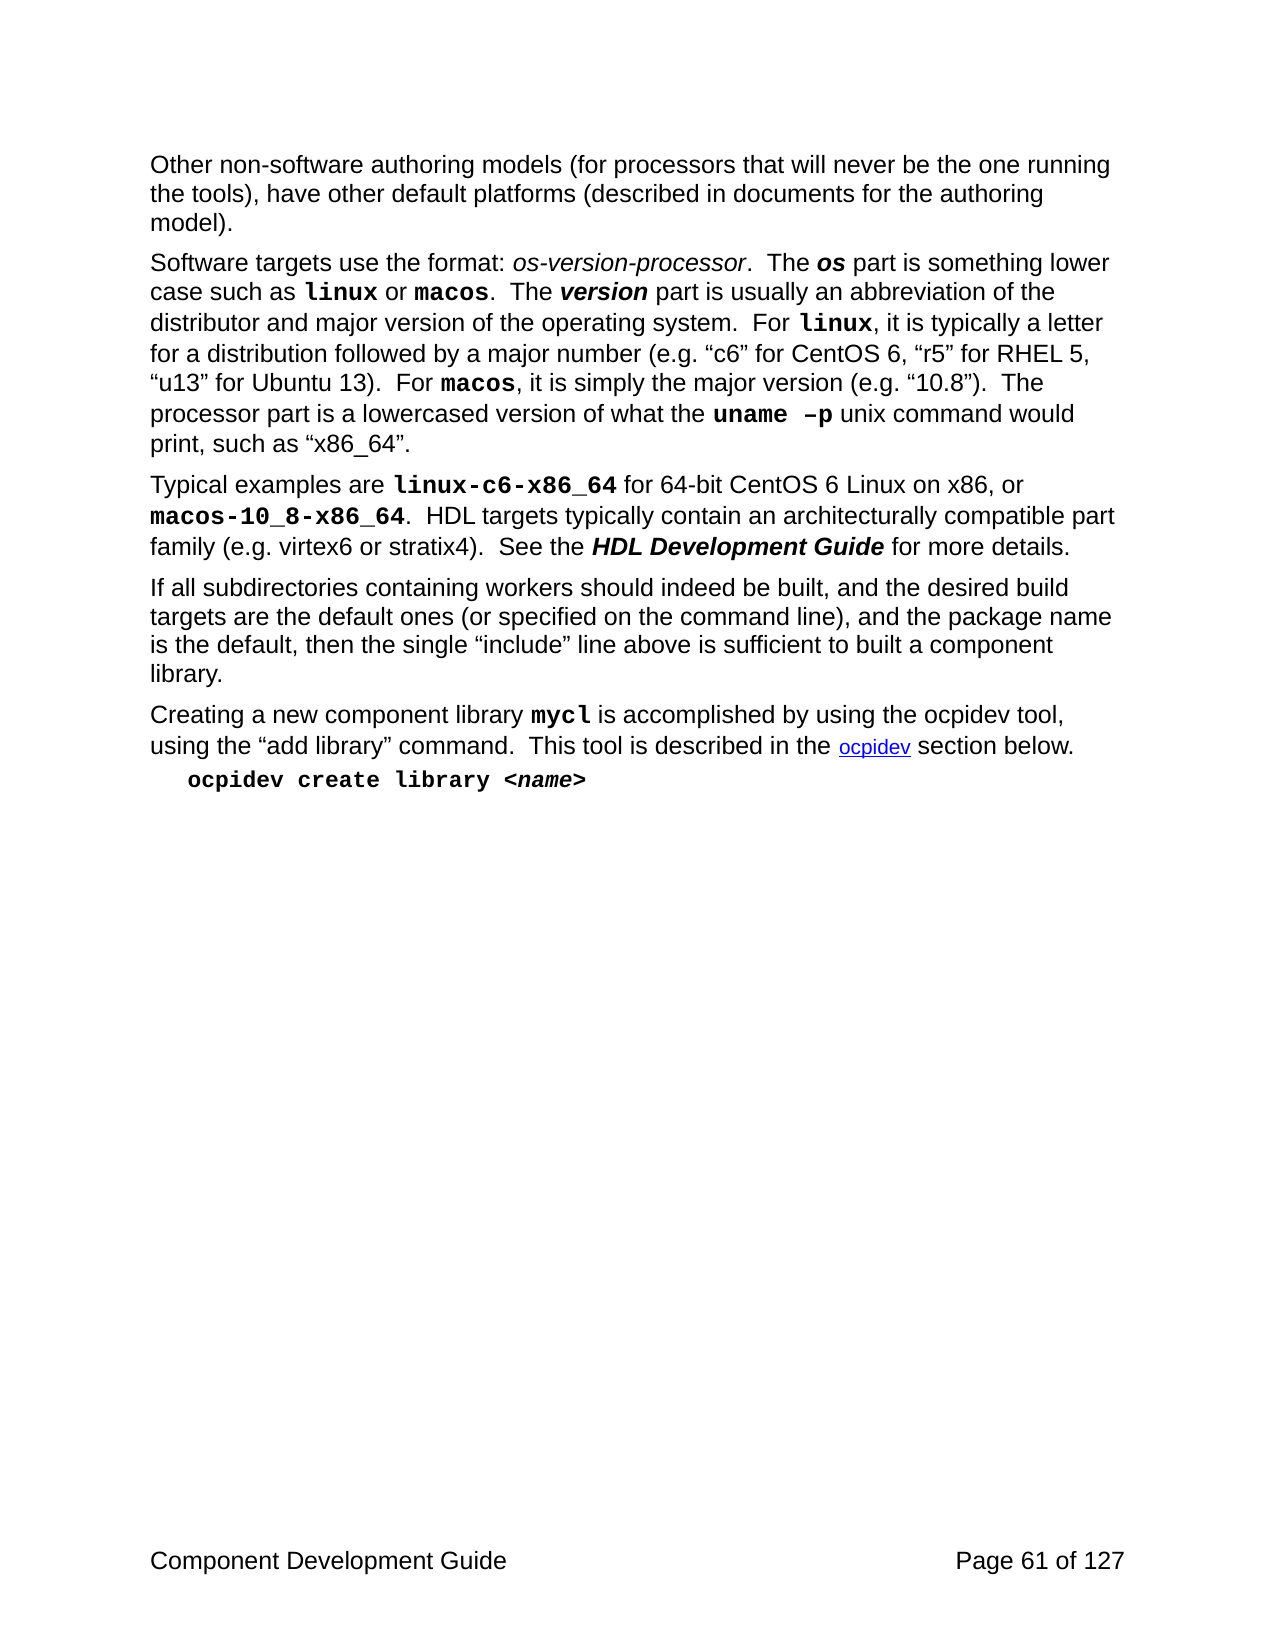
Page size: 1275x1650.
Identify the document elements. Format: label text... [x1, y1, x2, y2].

text Other non-software authoring models (for processors that will never be the one running the tools), have other default platforms (described in documents for the authoring model). [150, 150, 1125, 236]
text ocpidev create library <name> [187, 768, 1125, 794]
text Typical examples are linux-c6-x86_64 for 64-bit CentOS 6 Linux on x86, or macos‑10_8-x86_64. HDL targets typically contain an architecturally compatible part family (e.g. virtex6 or stratix4). See the HDL Development Guide for more details. [150, 470, 1125, 561]
text If all subdirectories containing workers should indeed be built, and the desired build targets are the default ones (or specified on the command line), and the package name is the default, then the single “include” line above is sufficient to built a component library. [150, 573, 1125, 688]
text Software targets use the format: os-version-processor. The os part is something lower case such as linux or macos. The version part is usually an abbreviation of the distributor and major version of the operating system. For linux, it is typically a letter for a distribution followed by a major number (e.g. “c6” for CentOS 6, “r5” for RHEL 5, “u13” for Ubuntu 13). For macos, it is simply the major version (e.g. “10.8”). The processor part is a lowercased version of what the uname –p unix command would print, such as “x86_64”. [150, 248, 1125, 458]
text Creating a new component library mycl is accomplished by using the ocpidev tool, using the “add library” command. This tool is described in the ocpidev section below. [150, 700, 1125, 759]
